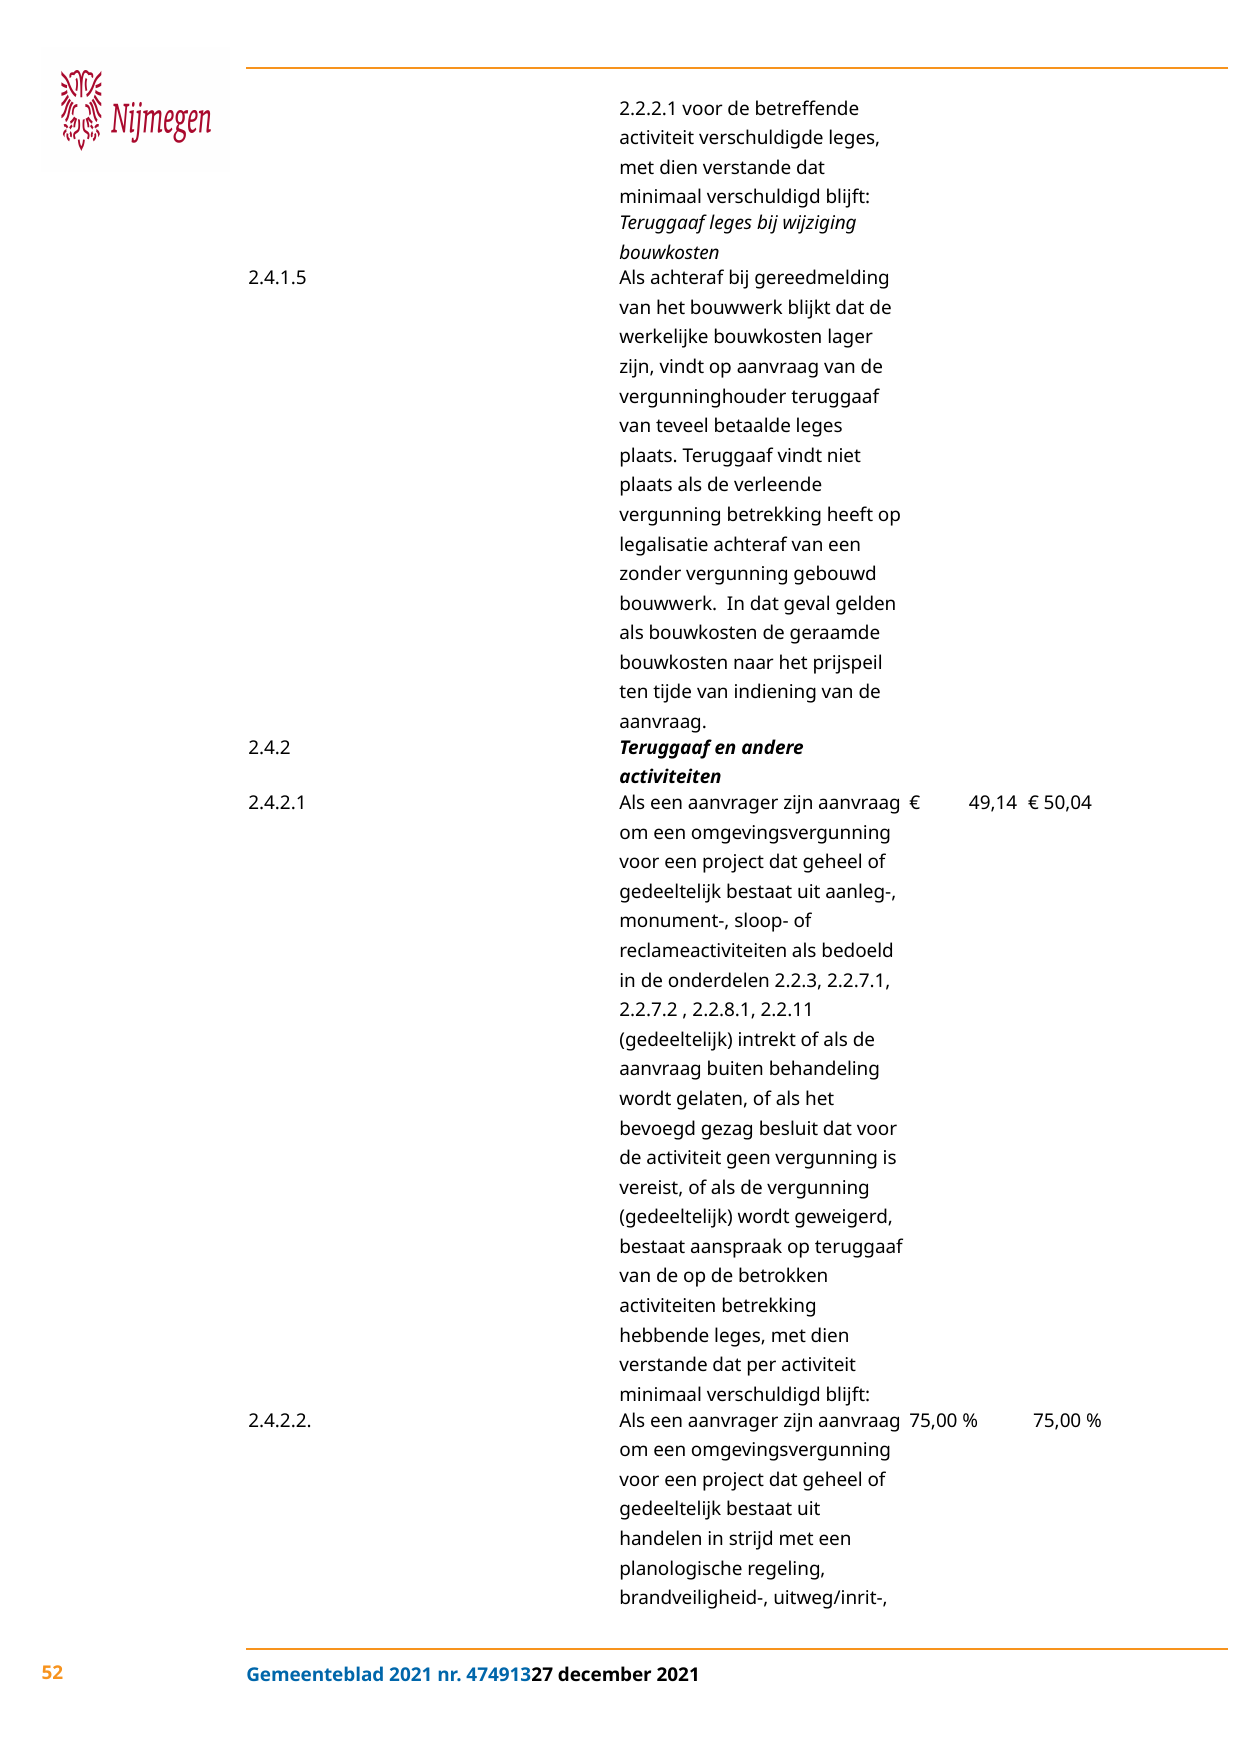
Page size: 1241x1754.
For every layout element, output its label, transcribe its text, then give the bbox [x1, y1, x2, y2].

table_cell [1028, 209, 1152, 264]
table_cell Als een aanvrager zijn aanvraag om een omgevingsvergunning voor een project dat geheel of gedeeltelijk bestaat uit handelen in strijd met een planologische regeling, brandveiligheid-, uitweg/inrit-, [619, 1407, 904, 1610]
table_cell Als achteraf bij gereedmelding van het bouwwerk blijkt dat de werkelijke bouwkosten lager zijn, vindt op aanvraag van de vergunninghouder teruggaaf van teveel betaalde leges plaats. Teruggaaf vindt niet plaats als de verleende vergunning betrekking heeft op legalisatie achteraf van een zonder vergunning gebouwd bouwwerk. In dat geval gelden als bouwkosten de geraamde bouwkosten naar het prijspeil ten tijde van indiening van de aanvraag. [619, 265, 904, 734]
table_cell [248, 95, 372, 209]
table_cell 2.4.2.2. [248, 1407, 372, 1610]
table_cell [1028, 265, 1152, 734]
table_cell [372, 95, 495, 209]
table_cell 2.4.2.1 [248, 789, 372, 1407]
table_cell Teruggaaf en andere activiteiten [619, 734, 904, 789]
table_cell [904, 209, 1028, 264]
table_cell 75,00 % [1028, 1407, 1152, 1610]
table_cell [1028, 95, 1152, 209]
table_cell [372, 1407, 495, 1610]
table_cell [372, 265, 495, 734]
table_cell [495, 734, 619, 789]
table_cell [372, 789, 495, 1407]
table_cell 2.2.2.1 voor de betreffende activiteit verschuldigde leges, met dien verstande dat minimaal verschuldigd blijft: [619, 95, 904, 209]
table_cell [495, 1407, 619, 1610]
table_cell [495, 209, 619, 264]
table_cell 2.4.1.5 [248, 265, 372, 734]
table_cell 75,00 % [904, 1407, 1028, 1610]
table_cell [495, 789, 619, 1407]
table_cell € 49,14 [904, 789, 1028, 1407]
table_cell [248, 209, 372, 264]
table_cell Als een aanvrager zijn aanvraag om een omgevingsvergunning voor een project dat geheel of gedeeltelijk bestaat uit aanleg-, monument-, sloop- of reclameactiviteiten als bedoeld in de onderdelen 2.2.3, 2.2.7.1, 2.2.7.2 , 2.2.8.1, 2.2.11 (gedeeltelijk) intrekt of als de aanvraag buiten behandeling wordt gelaten, of als het bevoegd gezag besluit dat voor de activiteit geen vergunning is vereist, of als de vergunning (gedeeltelijk) wordt geweigerd, bestaat aanspraak op teruggaaf van de op de betrokken activiteiten betrekking hebbende leges, met dien verstande dat per activiteit minimaal verschuldigd blijft: [619, 789, 904, 1407]
table_cell [904, 734, 1028, 789]
table_cell [904, 95, 1028, 209]
table_cell [495, 95, 619, 209]
table_cell 2.4.2 [248, 734, 372, 789]
table_cell [372, 734, 495, 789]
table_cell [372, 209, 495, 264]
table_cell [495, 265, 619, 734]
table_cell [904, 265, 1028, 734]
picture [41, 47, 231, 172]
table_cell € 50,04 [1028, 789, 1152, 1407]
table_cell Teruggaaf leges bij wijziging bouwkosten [619, 209, 904, 264]
table_cell [1028, 734, 1152, 789]
